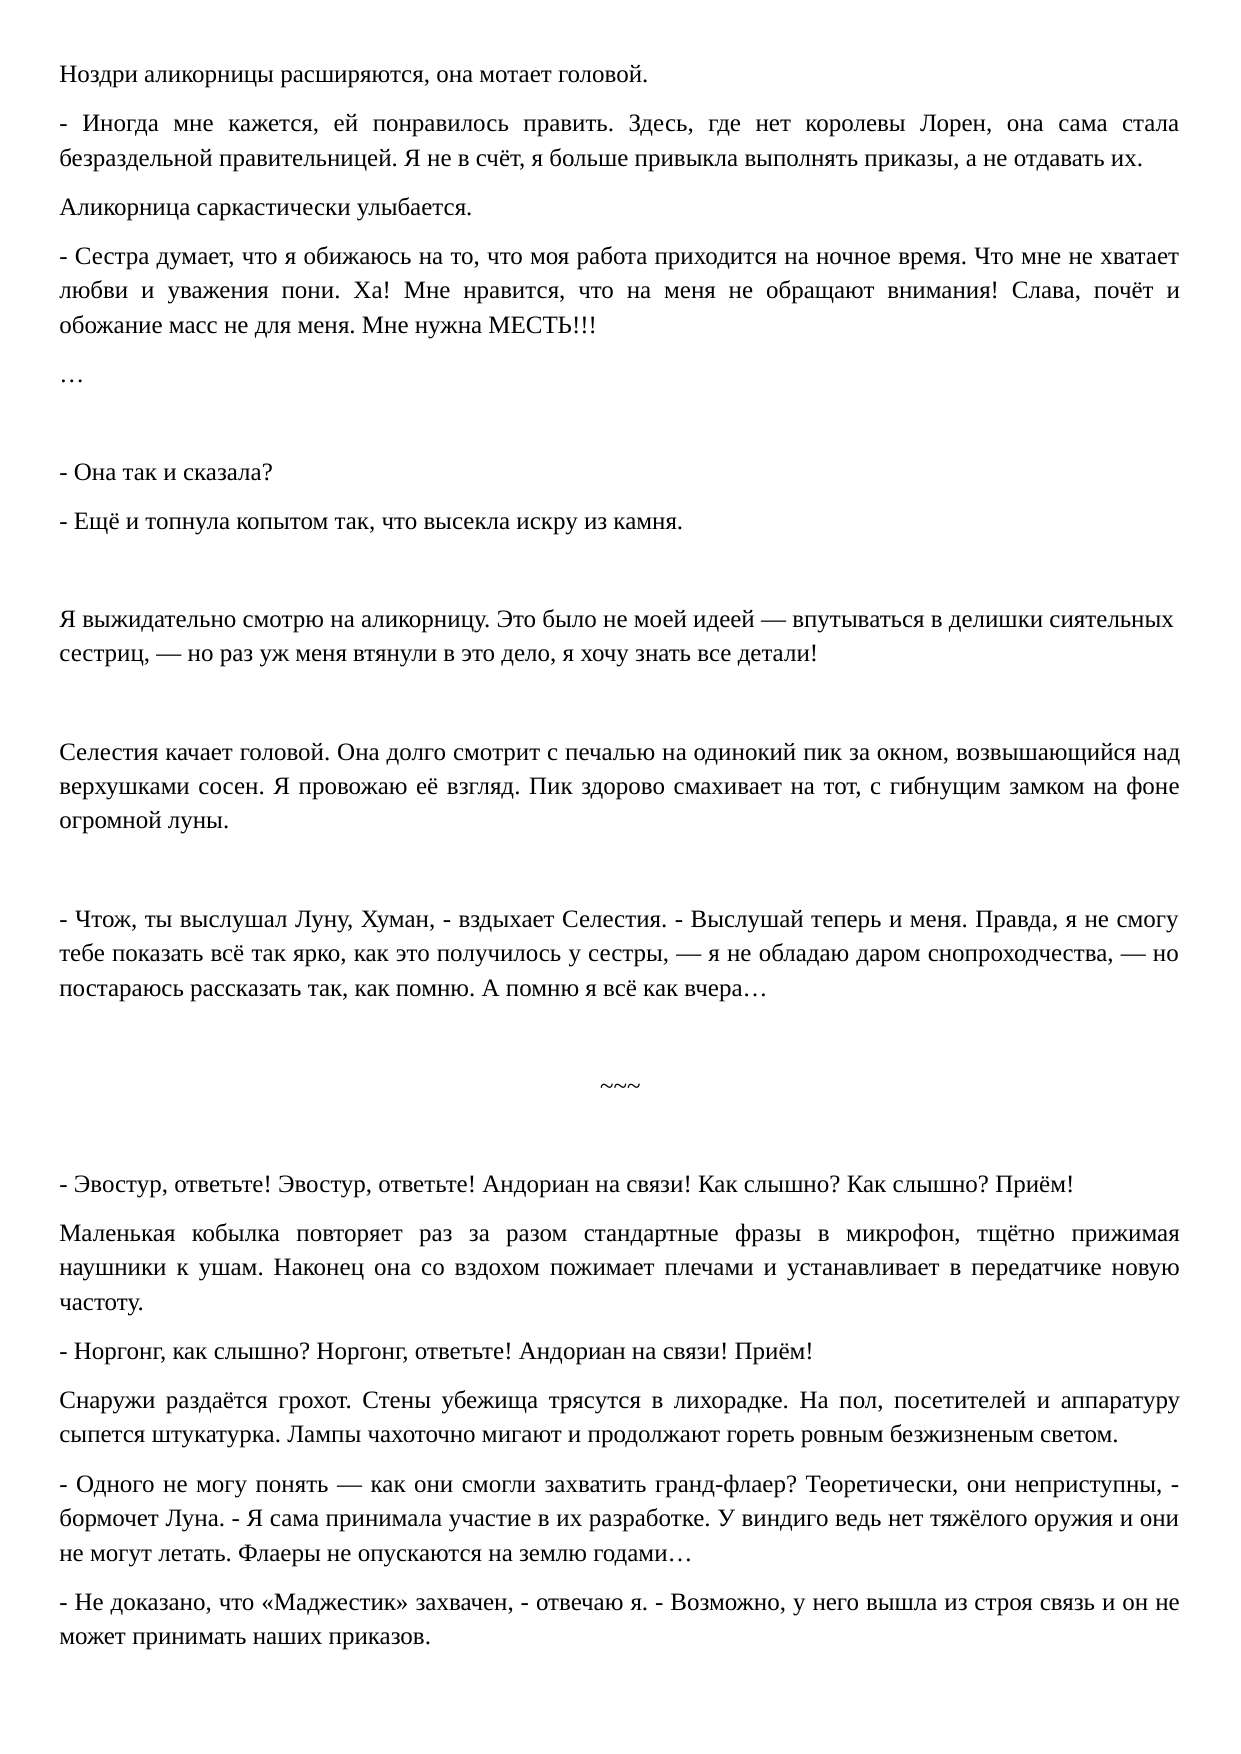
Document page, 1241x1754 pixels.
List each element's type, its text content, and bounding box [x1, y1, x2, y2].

text Ноздри аликорницы расширяются, она мотает головой. [59, 59, 1181, 88]
text ~~~ [59, 1071, 1181, 1099]
text - Ещё и топнула копытом так, что высекла искру из камня. [59, 506, 1181, 535]
text Я выжидательно смотрю на аликорницу. Это было не моей идеей — впутываться в делишки сиятельных сестриц, — но раз уж меня втянули в это дело, я хочу знать все детали! [59, 604, 1181, 667]
text Аликорница саркастически улыбается. [59, 192, 1181, 220]
text - Одного не могу понять — как они смогли захватить гранд-флаер? Теоретически, они неприступны, - бормочет Луна. - Я сама принимала участие в их разработке. У виндиго ведь нет тяжёлого оружия и они не могут летать. Флаеры не опускаются на землю годами… [59, 1469, 1181, 1566]
text - Чтож, ты выслушал Луну, Хуман, - вздыхает Селестия. - Выслушай теперь и меня. Правда, я не смогу тебе показать всё так ярко, как это получилось у сестры, — я не обладаю даром снопроходчества, — но постараюсь рассказать так, как помню. А помню я всё как вчера… [59, 904, 1181, 1001]
text - Эвостур, ответьте! Эвостур, ответьте! Андориан на связи! Как слышно? Как слышно? Приём! [59, 1169, 1181, 1198]
text Маленькая кобылка повторяет раз за разом стандартные фразы в микрофон, тщётно прижимая наушники к ушам. Наконец она со вздохом пожимает плечами и устанавливает в передатчике новую частоту. [59, 1218, 1181, 1316]
text - Она так и сказала? [59, 457, 1181, 486]
text Снаружи раздаётся грохот. Стены убежища трясутся в лихорадке. На пол, посетителей и аппаратуру сыпется штукатурка. Лампы чахоточно мигают и продолжают гореть ровным безжизненым светом. [59, 1385, 1181, 1448]
text … [59, 359, 1181, 387]
text - Сестра думает, что я обижаюсь на то, что моя работа приходится на ночное время. Что мне не хватает любви и уважения пони. Ха! Мне нравится, что на меня не обращают внимания! Слава, почёт и обожание масс не для меня. Мне нужна МЕСТЬ!!! [59, 241, 1181, 338]
text - Не доказано, что «Маджестик» захвачен, - отвечаю я. - Возможно, у него вышла из строя связь и он не может принимать наших приказов. [59, 1587, 1181, 1650]
text Селестия качает головой. Она долго смотрит с печалью на одинокий пик за окном, возвышающийся над верхушками сосен. Я провожаю её взгляд. Пик здорово смахивает на тот, с гибнущим замком на фоне огромной луны. [59, 737, 1181, 834]
text - Норгонг, как слышно? Норгонг, ответьте! Андориан на связи! Приём! [59, 1336, 1181, 1365]
text - Иногда мне кажется, ей понравилось править. Здесь, где нет королевы Лорен, она сама стала безраздельной правительницей. Я не в счёт, я больше привыкла выполнять приказы, а не отдавать их. [59, 108, 1181, 171]
